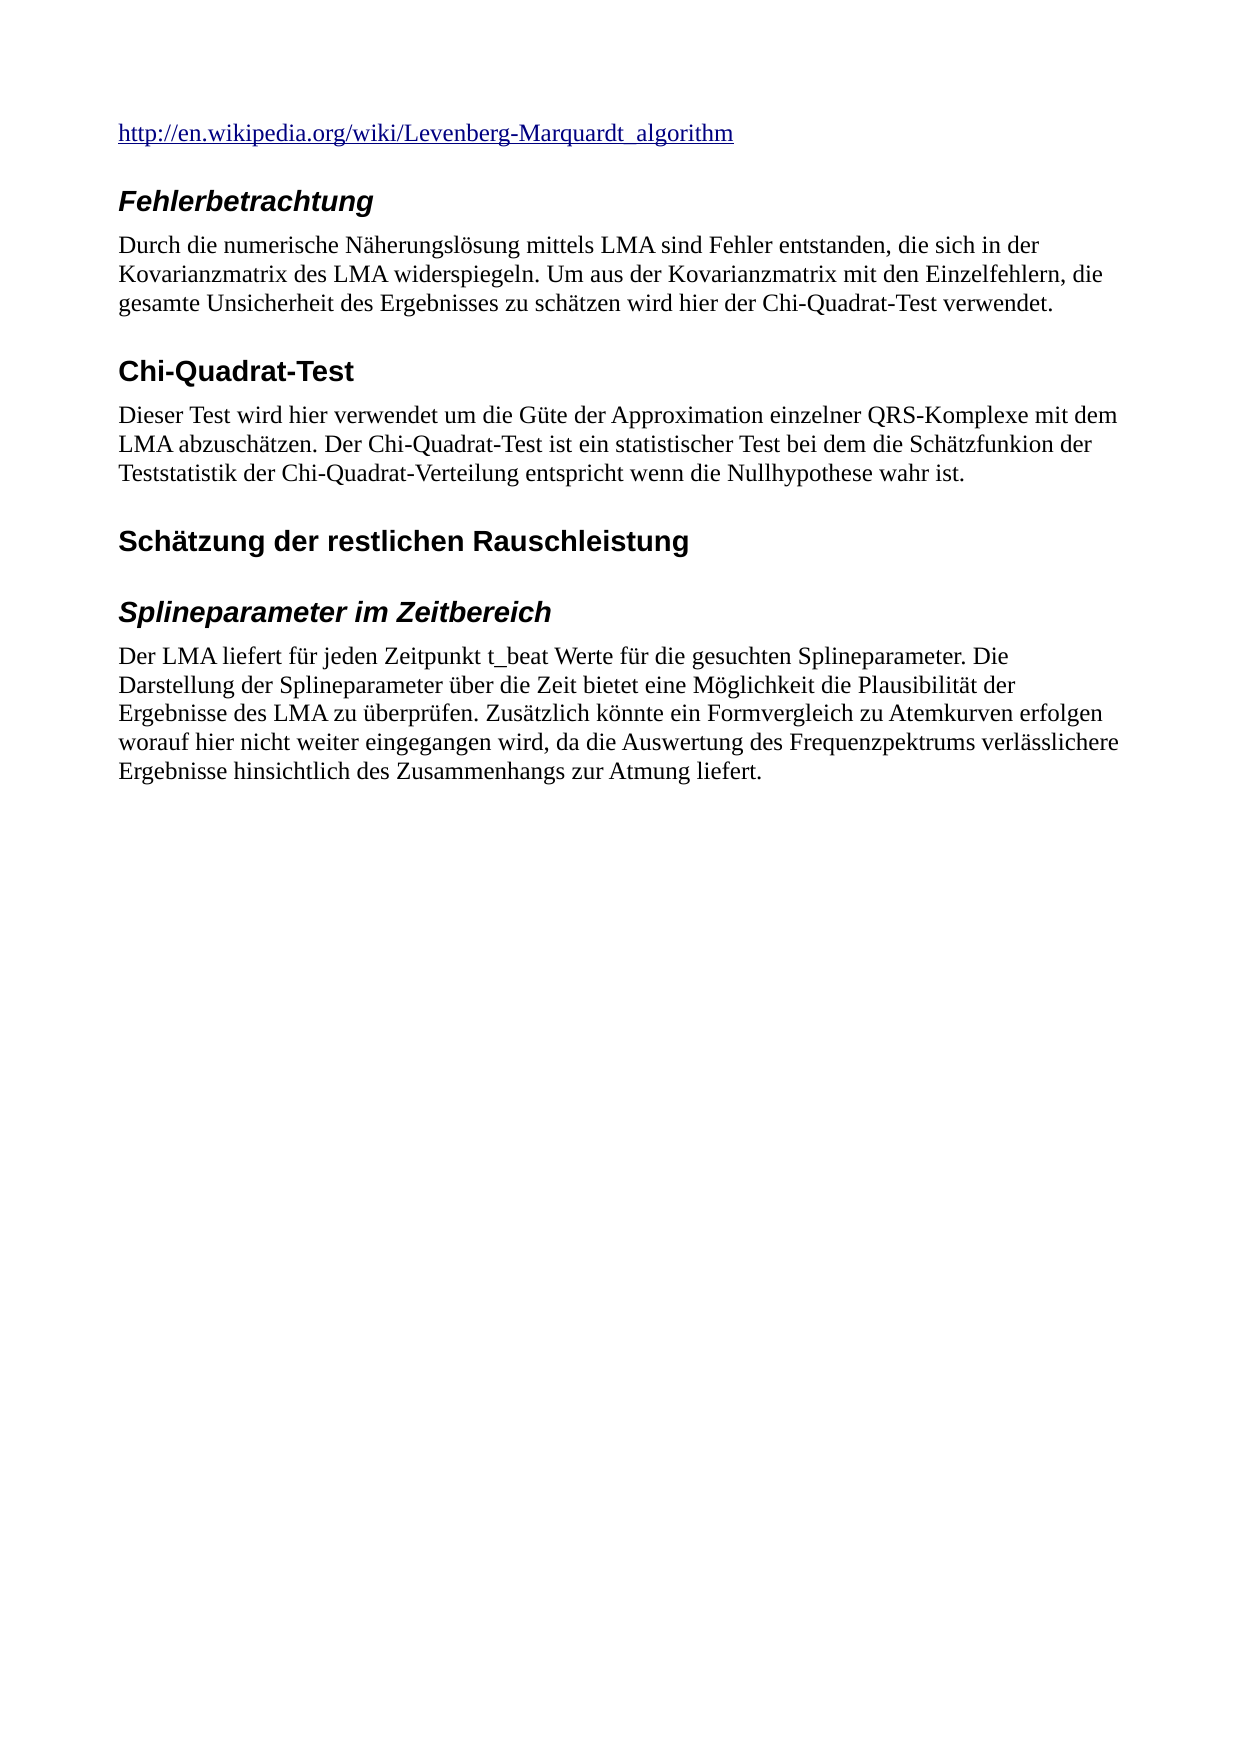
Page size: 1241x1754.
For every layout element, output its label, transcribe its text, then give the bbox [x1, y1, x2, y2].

text http://en.wikipedia.org/wiki/Levenberg-Marquardt_algorithm [118, 118, 1122, 147]
text Der LMA liefert für jeden Zeitpunkt t_beat Werte für die gesuchten Splineparameter. Die Darstellung der Splineparameter über die Zeit bietet eine Möglichkeit die Plausibilität der Ergebnisse des LMA zu überprüfen. Zusätzlich könnte ein Formvergleich zu Atemkurven erfolgen worauf hier nicht weiter eingegangen wird, da die Auswertung des Frequenzpektrums verlässlichere Ergebnisse hinsichtlich des Zusammenhangs zur Atmung liefert. [118, 641, 1122, 785]
text Dieser Test wird hier verwendet um die Güte der Approximation einzelner QRS-Komplexe mit dem LMA abzuschätzen. Der Chi-Quadrat-Test ist ein statistischer Test bei dem die Schätzfunkion der Teststatistik der Chi-Quadrat-Verteilung entspricht wenn die Nullhypothese wahr ist. [118, 400, 1122, 486]
subtitle Chi-Quadrat-Test [118, 354, 1122, 388]
text Durch die numerische Näherungslösung mittels LMA sind Fehler entstanden, die sich in der Kovarianzmatrix des LMA widerspiegeln. Um aus der Kovarianzmatrix mit den Einzelfehlern, die gesamte Unsicherheit des Ergebnisses zu schätzen wird hier der Chi-Quadrat-Test verwendet. [118, 230, 1122, 317]
subtitle Schätzung der restlichen Rauschleistung [118, 524, 1122, 557]
subtitle Fehlerbetrachtung [118, 184, 1122, 218]
subtitle Splineparameter im Zeitbereich [118, 595, 1122, 628]
